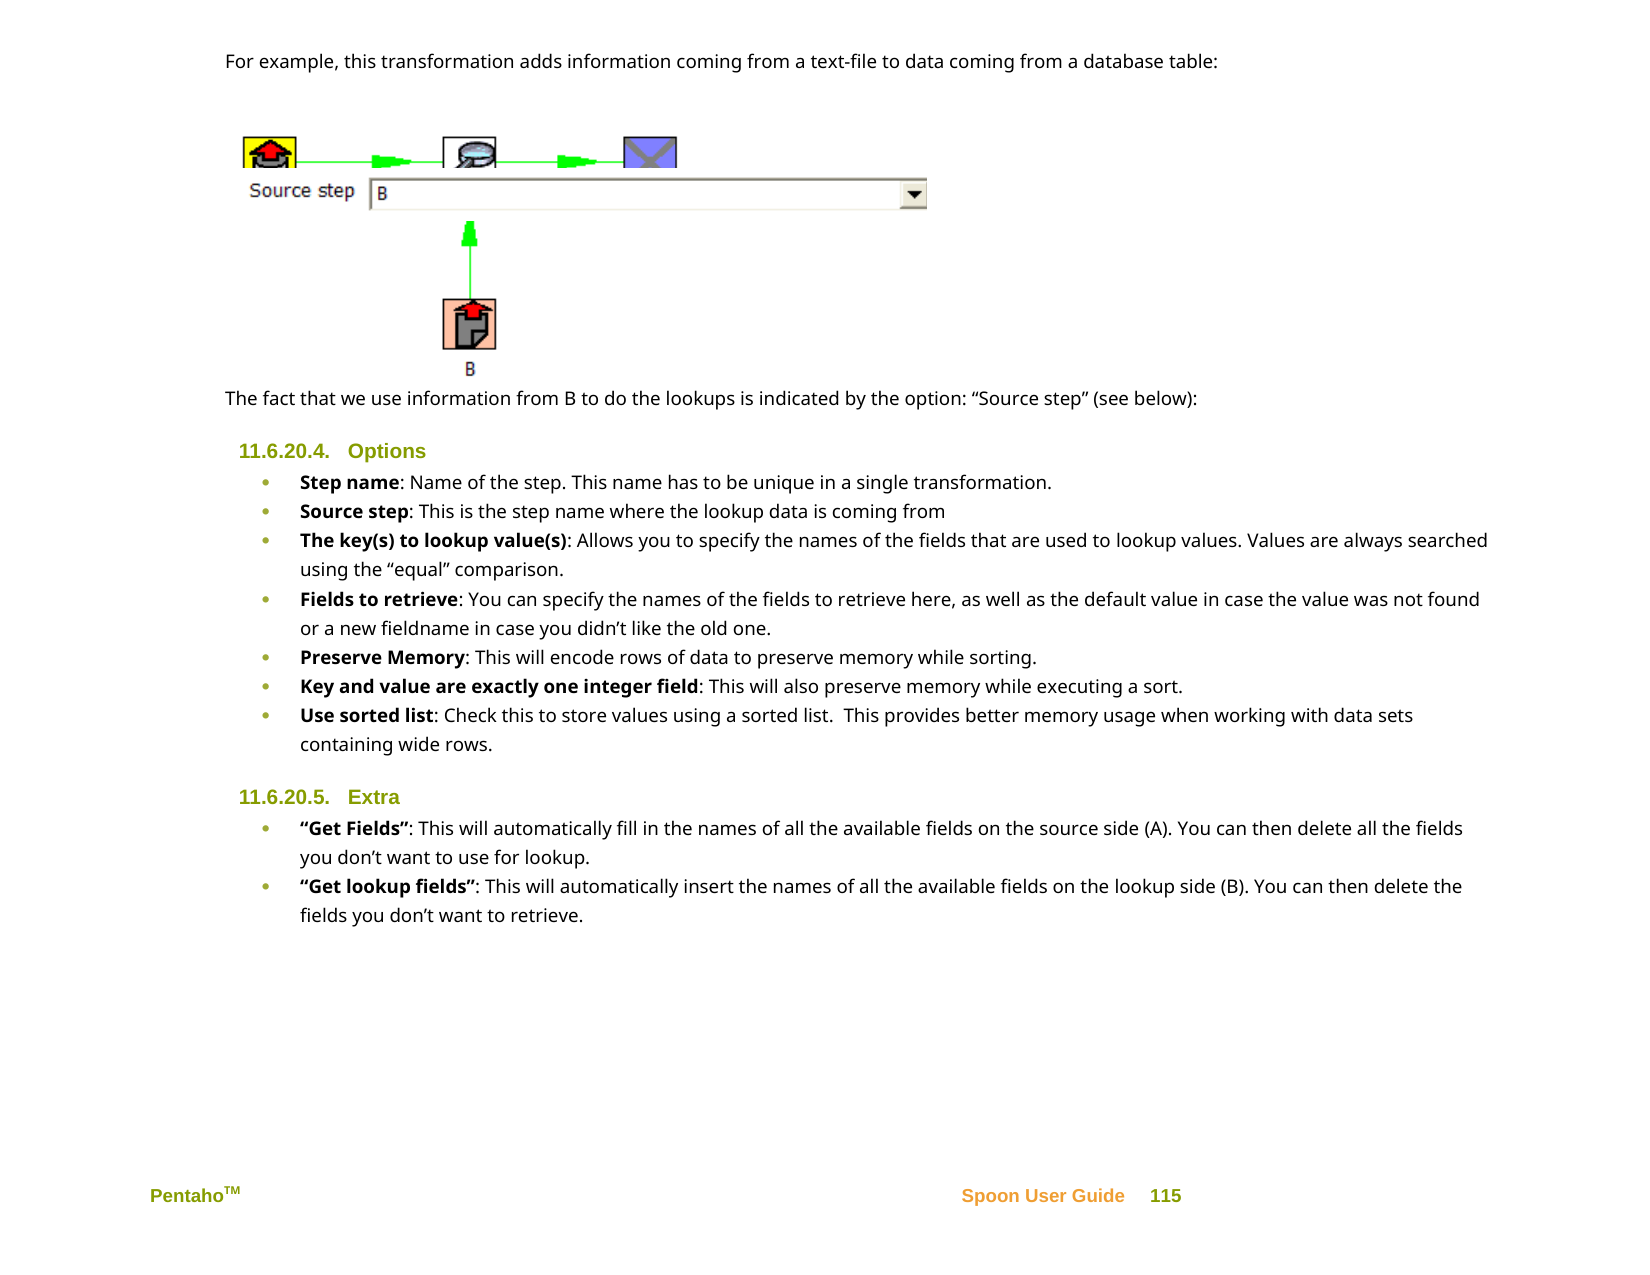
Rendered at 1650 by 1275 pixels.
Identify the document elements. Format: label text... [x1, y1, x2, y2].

subtitle Extra [239, 776, 1500, 811]
list “Get lookup fields”: This will automatically insert the names of all the available fields on the lookup side (B). You can then delete the fields you don’t want to retrieve. [262, 870, 1500, 928]
list Step name: Name of the step. This name has to be unique in a single transformation. [262, 466, 1500, 495]
text For example, this transformation adds information coming from a text-file to data coming from a database table: [225, 45, 1500, 74]
list “Get Fields”: This will automatically fill in the names of all the available fields on the source side (A). You can then delete all the fields you don’t want to use for lookup. [262, 812, 1500, 870]
list Source step: This is the step name where the lookup data is coming from [262, 495, 1500, 524]
list Key and value are exactly one integer field: This will also preserve memory while executing a sort. [262, 670, 1500, 699]
list The key(s) to lookup value(s): Allows you to specify the names of the fields that are used to lookup values. Values are always searched using the “equal” comparison. [262, 524, 1500, 583]
list Use sorted list: Check this to store values using a sorted list. This provides better memory usage when working with data sets containing wide rows. [262, 699, 1500, 758]
text The fact that we use information from B to do the lookups is indicated by the option: “Source step” (see below): [225, 103, 1500, 412]
subtitle Options [239, 431, 1500, 465]
list Preserve Memory: This will encode rows of data to preserve memory while sorting. [262, 641, 1500, 670]
list Fields to retrieve: You can specify the names of the fields to retrieve here, as well as the default value in case the value was not found or a new fieldname in case you didn’t like the old one. [262, 583, 1500, 641]
